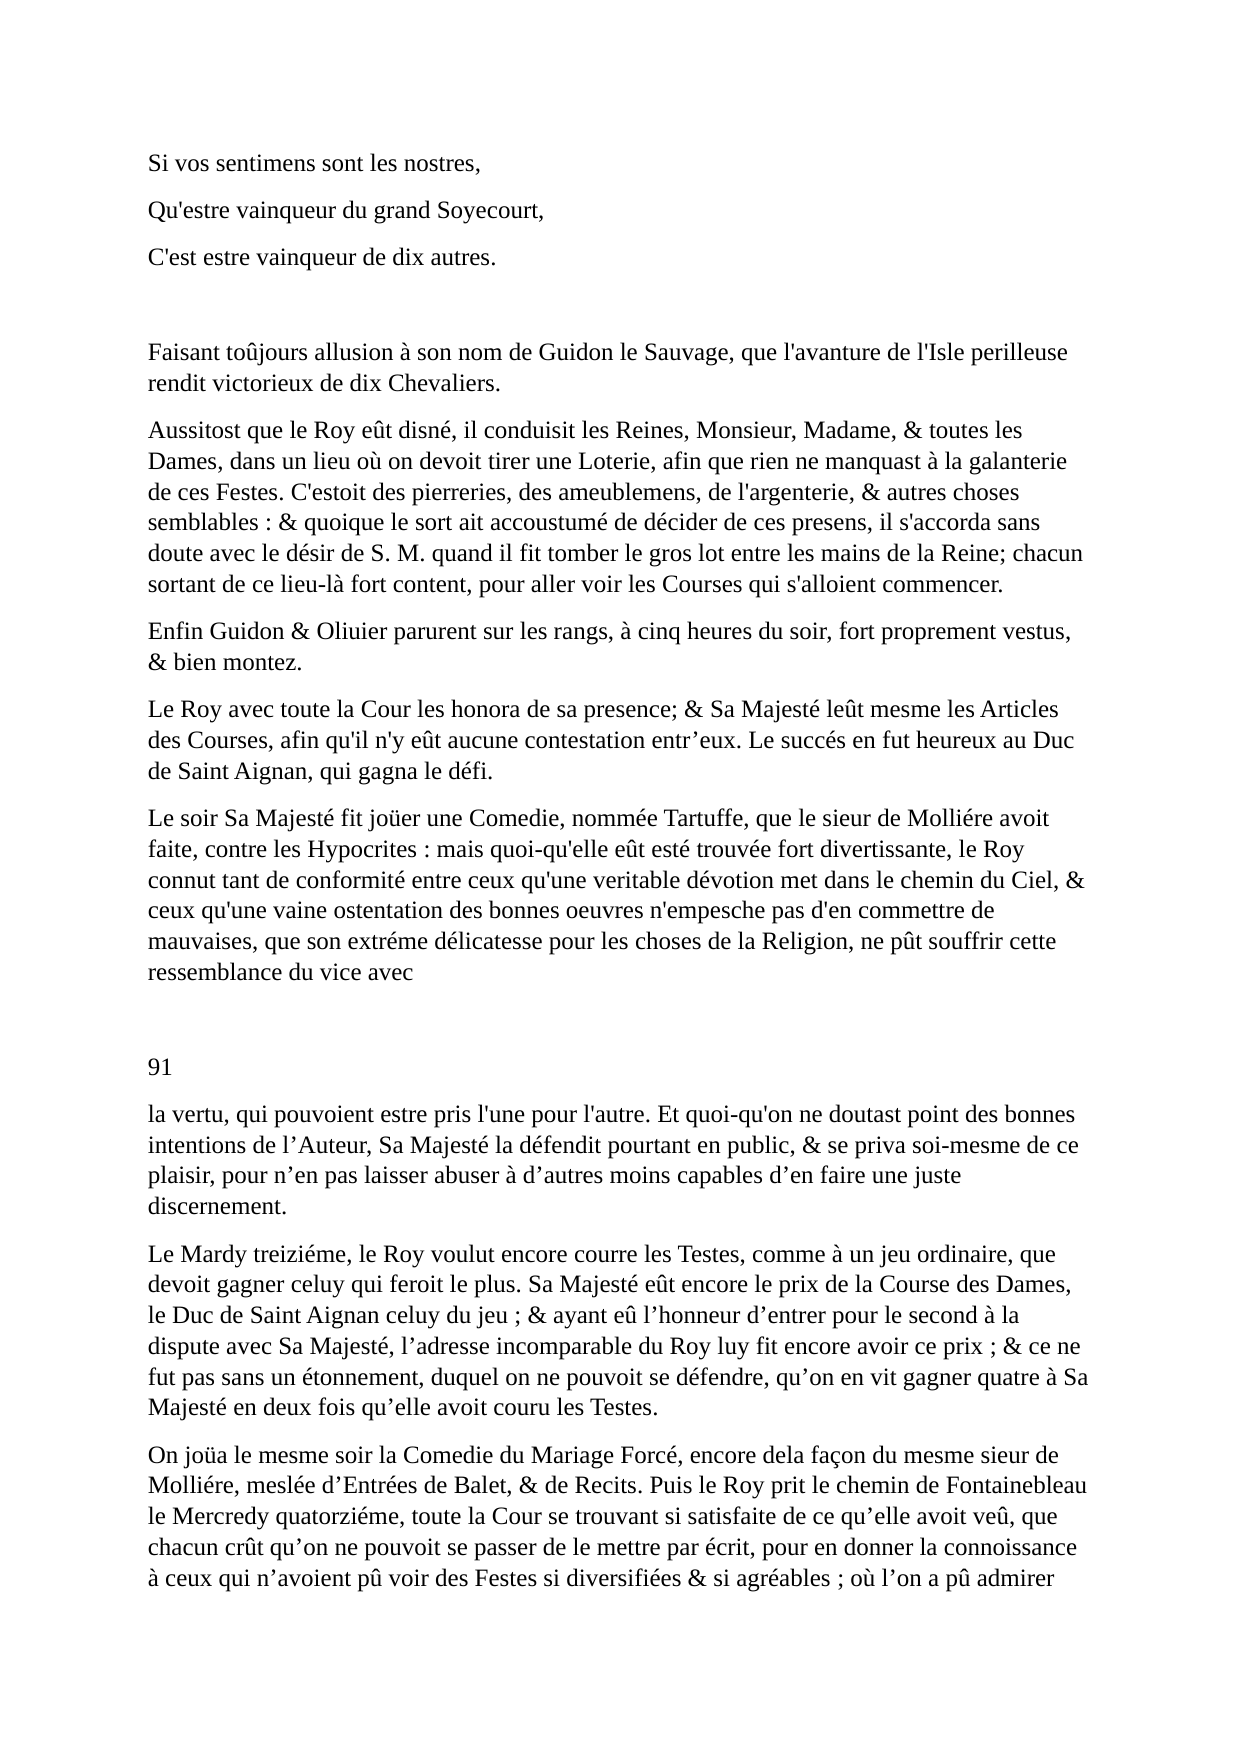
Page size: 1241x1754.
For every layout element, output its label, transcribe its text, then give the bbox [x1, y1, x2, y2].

text Le Roy avec toute la Cour les honora de sa presence; & Sa Majesté leût mesme les Articles des Courses, afin qu'il n'y eût aucune contestation entr’eux. Le succés en fut heureux au Duc de Saint Aignan, qui gagna le défi. [148, 694, 1093, 785]
text 91 [148, 1052, 1093, 1081]
text Qu'estre vainqueur du grand Soyecourt, [148, 195, 1093, 224]
text C'est estre vainqueur de dix autres. [148, 242, 1093, 271]
text Faisant toûjours allusion à son nom de Guidon le Sauvage, que l'avanture de l'Isle perilleuse rendit victorieux de dix Chevaliers. [148, 337, 1093, 397]
text Le Mardy treiziéme, le Roy voulut encore courre les Testes, comme à un jeu ordinaire, que devoit gagner celuy qui feroit le plus. Sa Majesté eût encore le prix de la Course des Dames, le Duc de Saint Aignan celuy du jeu ; & ayant eû l’honneur d’entrer pour le second à la dispute avec Sa Majesté, l’adresse incomparable du Roy luy fit encore avoir ce prix ; & ce ne fut pas sans un étonnement, duquel on ne pouvoit se défendre, qu’on en vit gagner quatre à Sa Majesté en deux fois qu’elle avoit couru les Testes. [148, 1239, 1093, 1421]
text Le soir Sa Majesté fit joüer une Comedie, nommée Tartuffe, que le sieur de Molliére avoit faite, contre les Hypocrites : mais quoi-qu'elle eût esté trouvée fort divertissante, le Roy connut tant de conformité entre ceux qu'une veritable dévotion met dans le chemin du Ciel, & ceux qu'une vaine ostentation des bonnes oeuvres n'empesche pas d'en commettre de mauvaises, que son extréme délicatesse pour les choses de la Religion, ne pût souffrir cette ressemblance du vice avec [148, 803, 1093, 986]
text Si vos sentimens sont les nostres, [148, 148, 1093, 176]
text Aussitost que le Roy eût disné, il conduisit les Reines, Monsieur, Madame, & toutes les Dames, dans un lieu où on devoit tirer une Loterie, afin que rien ne manquast à la galanterie de ces Festes. C'estoit des pierreries, des ameublemens, de l'argenterie, & autres choses semblables : & quoique le sort ait accoustumé de décider de ces presens, il s'accorda sans doute avec le désir de S. M. quand il fit tomber le gros lot entre les mains de la Reine; chacun sortant de ce lieu-là fort content, pour aller voir les Courses qui s'alloient commencer. [148, 415, 1093, 598]
text On joüa le mesme soir la Comedie du Mariage Forcé, encore dela façon du mesme sieur de Molliére, meslée d’Entrées de Balet, & de Recits. Puis le Roy prit le chemin de Fontainebleau le Mercredy quatorziéme, toute la Cour se trouvant si satisfaite de ce qu’elle avoit veû, que chacun crût qu’on ne pouvoit se passer de le mettre par écrit, pour en donner la connoissance à ceux qui n’avoient pû voir des Festes si diversifiées & si agréables ; où l’on a pû admirer [148, 1440, 1093, 1591]
text Enfin Guidon & Oliuier parurent sur les rangs, à cinq heures du soir, fort proprement vestus, & bien montez. [148, 616, 1093, 676]
text la vertu, qui pouvoient estre pris l'une pour l'autre. Et quoi-qu'on ne doutast point des bonnes intentions de l’Auteur, Sa Majesté la défendit pourtant en public, & se priva soi-mesme de ce plaisir, pour n’en pas laisser abuser à d’autres moins capables d’en faire une juste discernement. [148, 1099, 1093, 1220]
